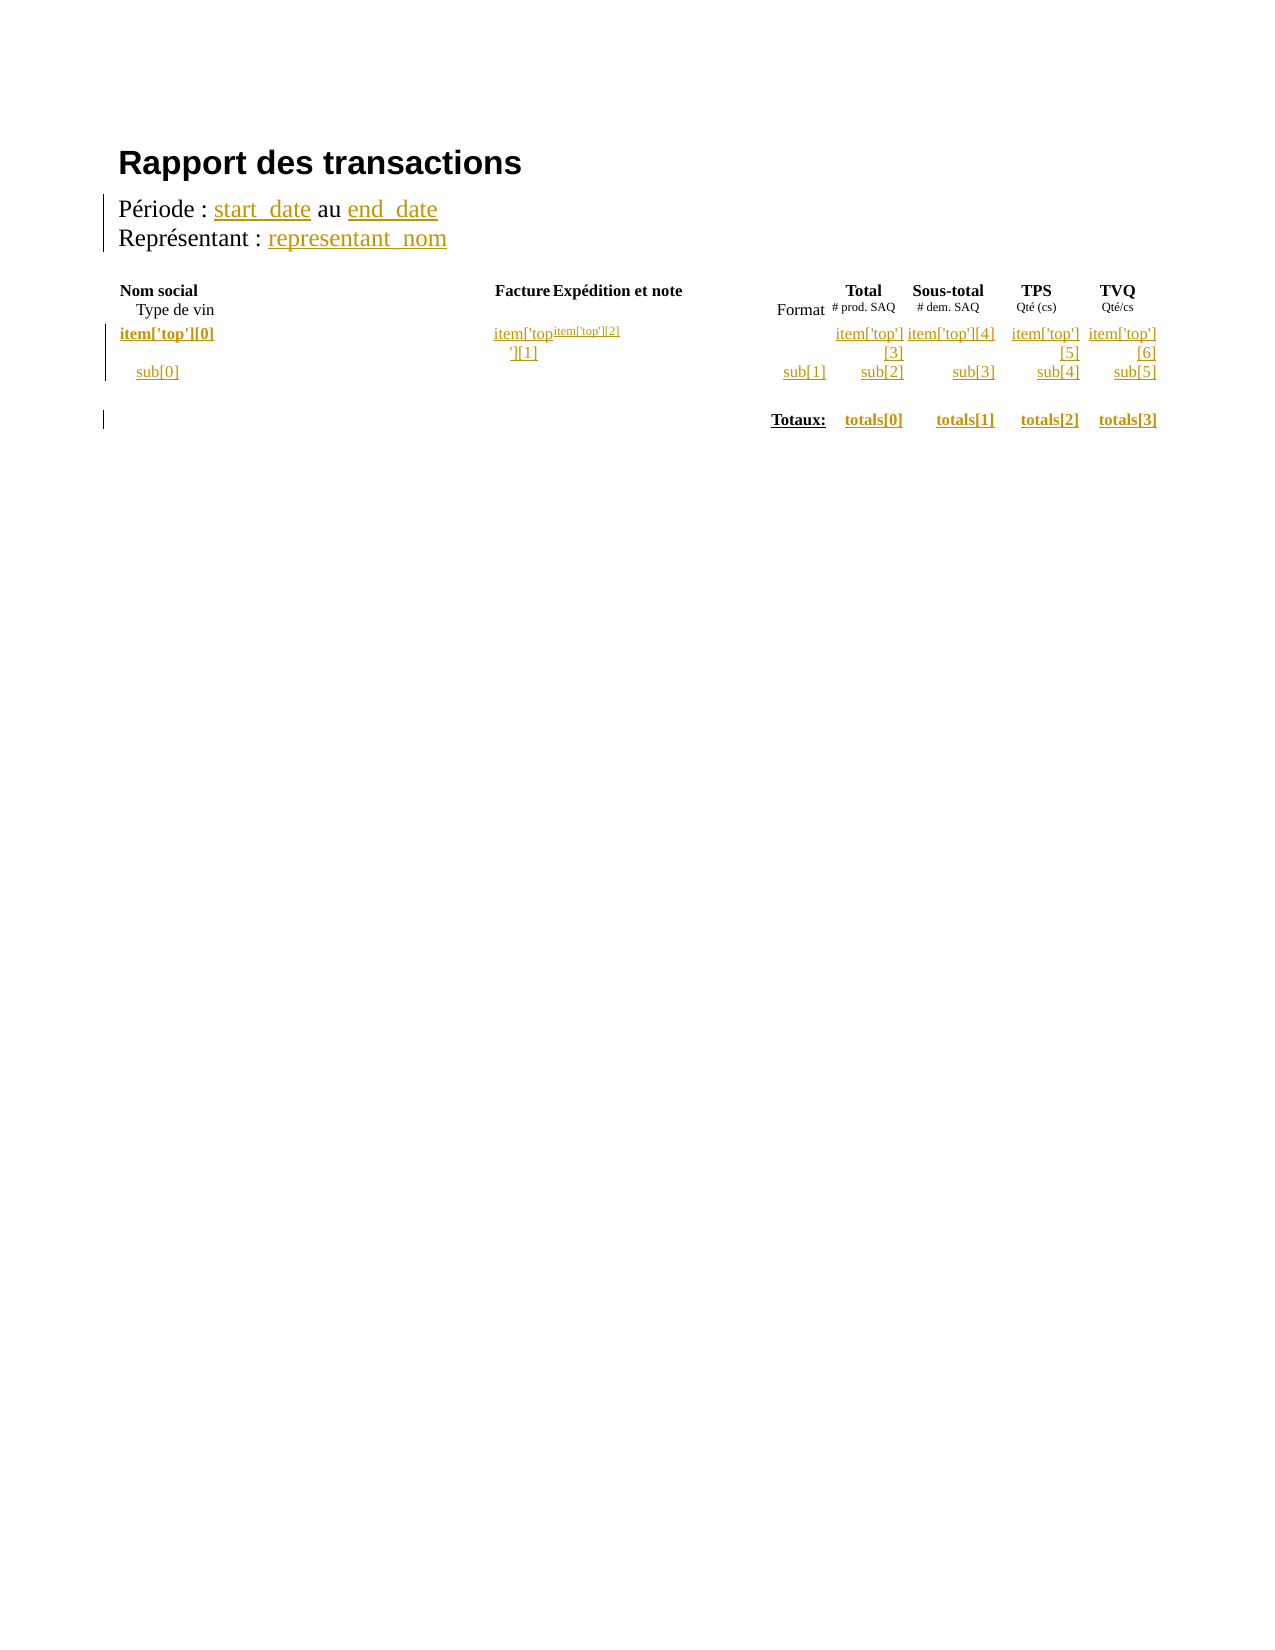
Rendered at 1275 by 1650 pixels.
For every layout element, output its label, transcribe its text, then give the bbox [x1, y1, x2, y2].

table_header Expédition et note [553, 281, 825, 300]
table_header item['top'][3] [826, 324, 903, 362]
table_cell # dem. SAQ [903, 300, 994, 319]
table_cell Qté (cs) [994, 300, 1079, 319]
table_cell sub[1] [554, 362, 826, 381]
table_cell sub[3] [903, 362, 995, 381]
table_cell sub[0] [120, 362, 554, 381]
table_header item['top'][1] [493, 324, 554, 362]
table_header totals[3] [1079, 410, 1157, 429]
table_header totals[0] [826, 410, 903, 429]
table_header totals[1] [903, 410, 994, 429]
table_header Facture [492, 281, 553, 319]
table_cell sub[2] [826, 362, 903, 381]
table_cell sub[4] [995, 362, 1079, 381]
table_cell sub[5] [1079, 362, 1156, 381]
table_cell [120, 319, 1156, 324]
table_cell # prod. SAQ [825, 300, 902, 319]
table_cell Qté/cs [1079, 300, 1156, 319]
subtitle Rapport des transactions [118, 143, 1157, 182]
table_header item['top'][4] [903, 324, 995, 362]
table_header Total [825, 281, 902, 300]
table_header item['top'][2] [554, 324, 826, 362]
table_header totals[2] [994, 410, 1079, 429]
text Période : start_date au end_date [118, 194, 1157, 223]
table_cell Type de vin [120, 300, 492, 319]
table_header TVQ [1079, 281, 1156, 300]
table_cell Format [553, 300, 825, 319]
text Représentant : representant_nom [118, 223, 1157, 252]
table_header item['top'][5] [995, 324, 1079, 362]
table_header TPS [994, 281, 1079, 300]
table_header Totaux: [118, 410, 826, 429]
table_header Nom social [120, 281, 492, 300]
table_header Sous-total [903, 281, 994, 300]
table_header item['top'][0] [120, 324, 493, 362]
table_header item['top'][6] [1079, 324, 1156, 362]
